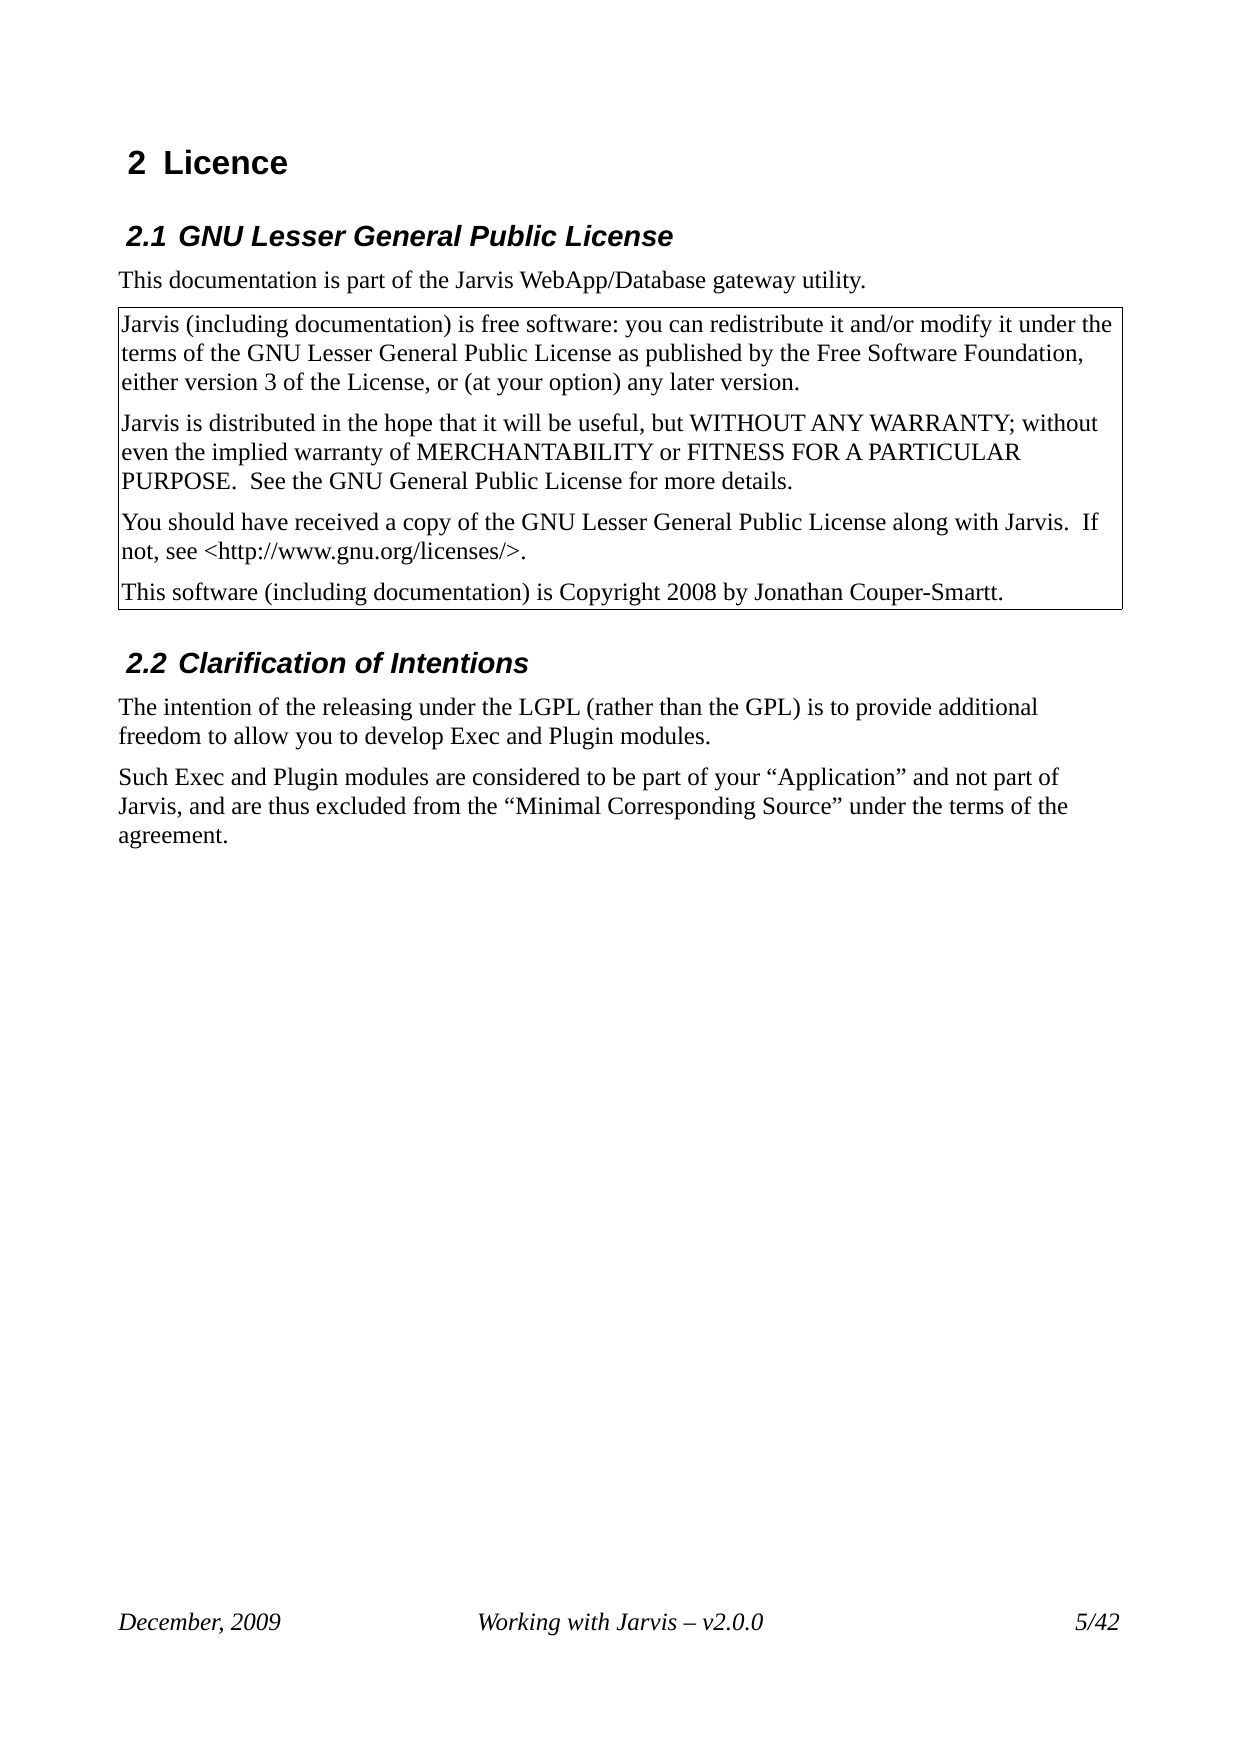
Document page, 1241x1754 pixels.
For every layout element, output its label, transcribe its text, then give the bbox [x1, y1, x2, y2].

subtitle Clarification of Intentions [118, 646, 1122, 680]
text This documentation is part of the Jarvis WebApp/Database gateway utility. [118, 265, 1122, 294]
text Jarvis (including documentation) is free software: you can redistribute it and/or modify it under the terms of the GNU Lesser General Public License as published by the Free Software Foundation, either version 3 of the License, or (at your option) any later version. [119, 308, 1122, 396]
subtitle Licence [118, 143, 1122, 182]
text This software (including documentation) is Copyright 2008 by Jonathan Couper-Smartt. [119, 574, 1122, 609]
text You should have received a copy of the GNU Lesser General Public License along with Jarvis. If not, see <http://www.gnu.org/licenses/>. [119, 504, 1122, 564]
text Jarvis is distributed in the hope that it will be useful, but WITHOUT ANY WARRANTY; without even the implied warranty of MERCHANTABILITY or FITNESS FOR A PARTICULAR PURPOSE. See the GNU General Public License for more details. [119, 405, 1122, 494]
text Such Exec and Plugin modules are considered to be part of your “Application” and not part of Jarvis, and are thus excluded from the “Minimal Corresponding Source” under the terms of the agreement. [118, 762, 1122, 849]
subtitle GNU Lesser General Public License [118, 219, 1122, 253]
text The intention of the releasing under the LGPL (rather than the GPL) is to provide additional freedom to allow you to develop Exec and Plugin modules. [118, 692, 1122, 750]
